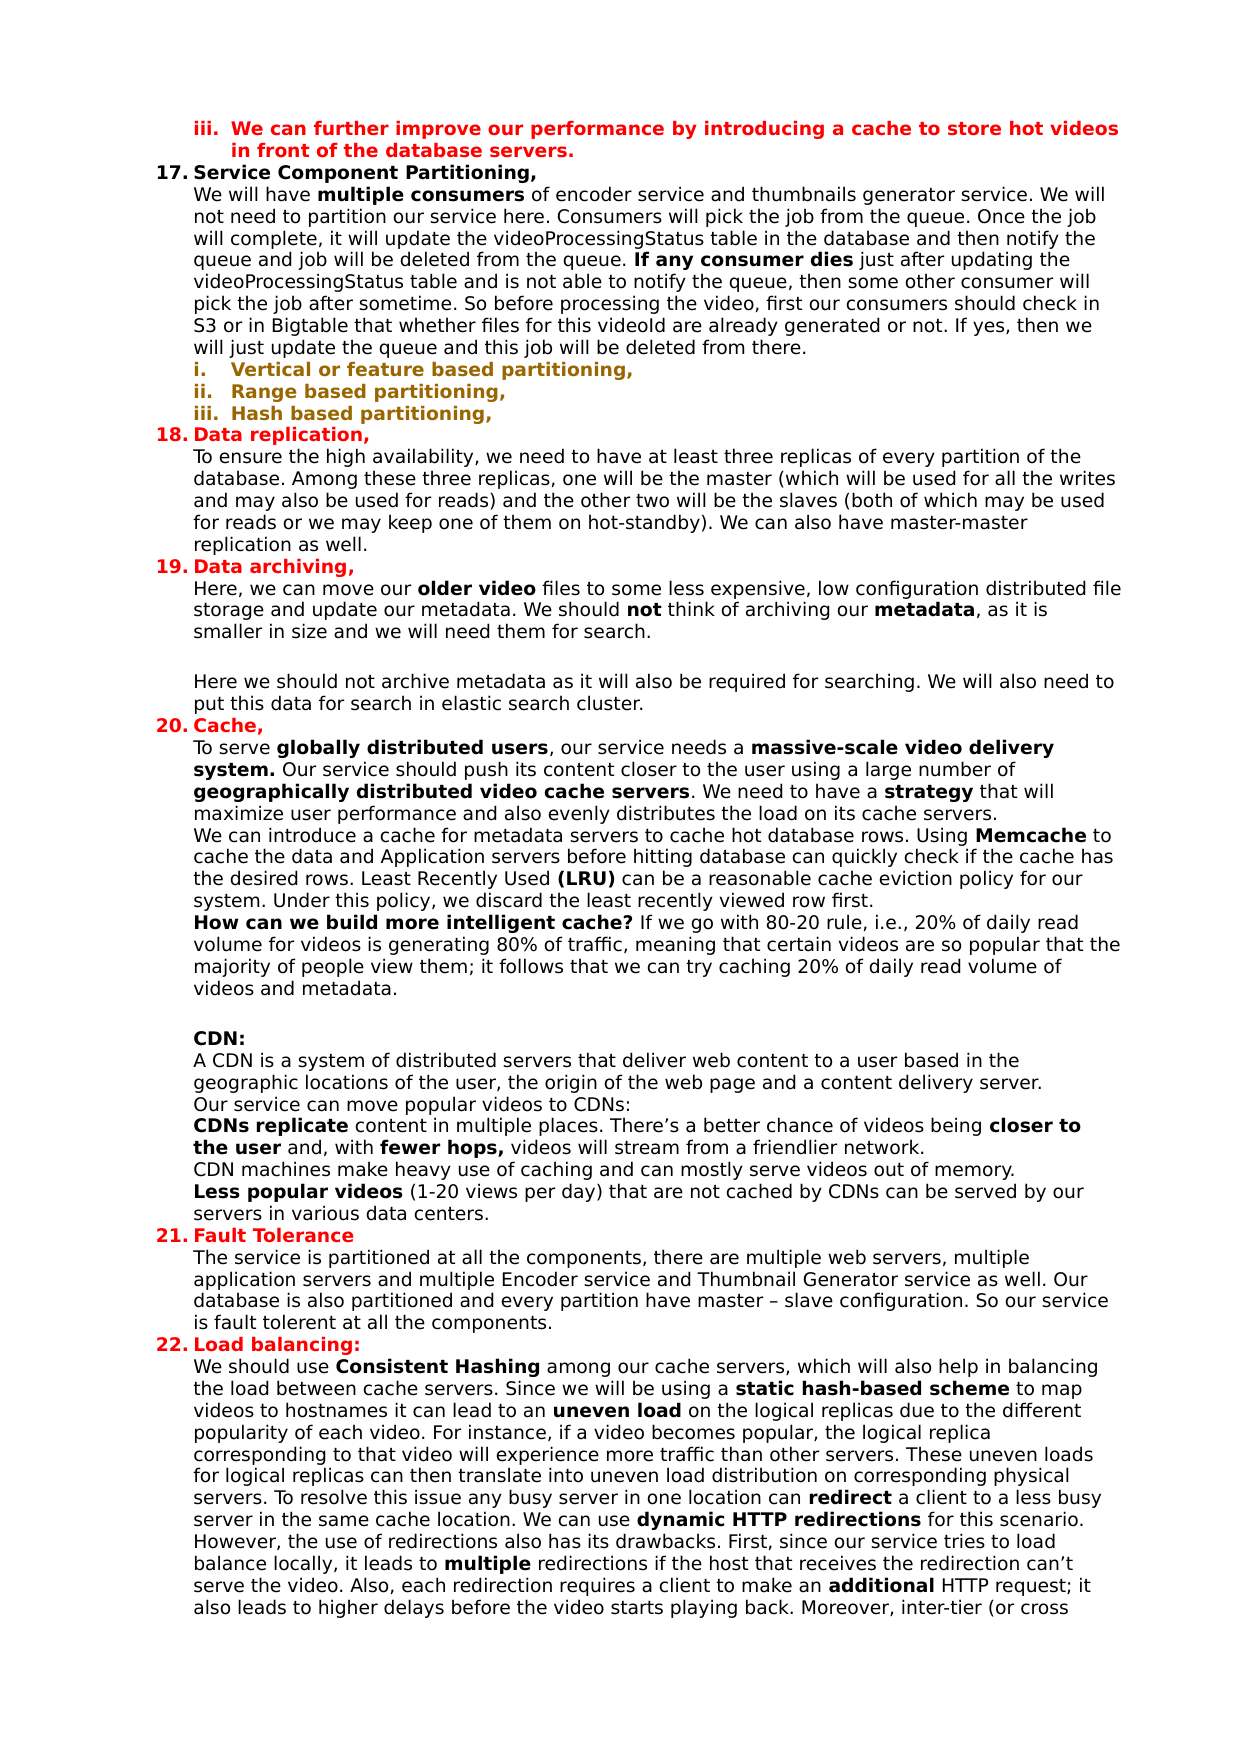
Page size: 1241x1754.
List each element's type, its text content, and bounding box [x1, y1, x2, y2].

list Fault Tolerance [156, 1225, 1122, 1247]
list A CDN is a system of distributed servers that deliver web content to a user based in the geographic locations of the user, the origin of the web page and a content delivery server. [156, 1050, 1122, 1093]
list Here, we can move our older video files to some less expensive, low configuration distributed file storage and update our metadata. We should not think of archiving our metadata, as it is smaller in size and we will need them for search. [156, 577, 1122, 643]
list However, the use of redirections also has its drawbacks. First, since our service tries to load balance locally, it leads to multiple redirections if the host that receives the redirection can’t serve the video. Also, each redirection requires a client to make an additional HTTP request; it also leads to higher delays before the video starts playing back. Moreover, inter-tier (or cross [156, 1531, 1122, 1618]
list CDNs replicate content in multiple places. There’s a better chance of videos being closer to the user and, with fewer hops, videos will stream from a friendlier network. [156, 1115, 1122, 1159]
list Vertical or feature based partitioning, [193, 359, 1122, 381]
list Less popular videos (1-20 views per day) that are not cached by CDNs can be served by our servers in various data centers. [156, 1181, 1122, 1225]
list We can introduce a cache for metadata servers to cache hot database rows. Using Memcache to cache the data and Application servers before hitting database can quickly check if the cache has the desired rows. Least Recently Used (LRU) can be a reasonable cache eviction policy for our system. Under this policy, we discard the least recently viewed row first. [156, 824, 1122, 912]
list We will have multiple consumers of encoder service and thumbnails generator service. We will not need to partition our service here. Consumers will pick the job from the queue. Once the job will complete, it will update the videoProcessingStatus table in the database and then notify the queue and job will be deleted from the queue. If any consumer dies just after updating the videoProcessingStatus table and is not able to notify the queue, then some other consumer will pick the job after sometime. So before processing the video, first our consumers should check in S3 or in Bigtable that whether files for this videoId are already generated or not. If yes, then we will just update the queue and this job will be deleted from there. [156, 184, 1122, 359]
list Cache, [156, 715, 1122, 737]
list CDN: [156, 1028, 1122, 1050]
list Load balancing: [156, 1334, 1122, 1356]
list How can we build more intelligent cache? If we go with 80-20 rule, i.e., 20% of daily read volume for videos is generating 80% of traffic, meaning that certain videos are so popular that the majority of people view them; it follows that we can try caching 20% of daily read volume of videos and metadata. [156, 912, 1122, 999]
list To serve globally distributed users, our service needs a massive-scale video delivery system. Our service should push its content closer to the user using a large number of geographically distributed video cache servers. We need to have a strategy that will maximize user performance and also evenly distributes the load on its cache servers. [156, 737, 1122, 824]
list Here we should not archive metadata as it will also be required for searching. We will also need to put this data for search in elastic search cluster. [156, 671, 1122, 715]
list To ensure the high availability, we need to have at least three replicas of every partition of the database. Among these three replicas, one will be the master (which will be used for all the writes and may also be used for reads) and the other two will be the slaves (both of which may be used for reads or we may keep one of them on hot-standby). We can also have master-master replication as well. [156, 446, 1122, 556]
list Our service can move popular videos to CDNs: [156, 1093, 1122, 1115]
list Service Component Partitioning, [156, 162, 1122, 184]
list CDN machines make heavy use of caching and can mostly serve videos out of memory. [156, 1159, 1122, 1181]
list Hash based partitioning, [193, 402, 1122, 424]
list Data archiving, [156, 556, 1122, 577]
list We can further improve our performance by introducing a cache to store hot videos in front of the database servers. [193, 118, 1122, 162]
list We should use Consistent Hashing among our cache servers, which will also help in balancing the load between cache servers. Since we will be using a static hash-based scheme to map videos to hostnames it can lead to an uneven load on the logical replicas due to the different popularity of each video. For instance, if a video becomes popular, the logical replica corresponding to that video will experience more traffic than other servers. These uneven loads for logical replicas can then translate into uneven load distribution on corresponding physical servers. To resolve this issue any busy server in one location can redirect a client to a less busy server in the same cache location. We can use dynamic HTTP redirections for this scenario. [156, 1356, 1122, 1531]
list The service is partitioned at all the components, there are multiple web servers, multiple application servers and multiple Encoder service and Thumbnail Generator service as well. Our database is also partitioned and every partition have master – slave configuration. So our service is fault tolerent at all the components. [156, 1247, 1122, 1334]
list Range based partitioning, [193, 381, 1122, 402]
list Data replication, [156, 424, 1122, 446]
